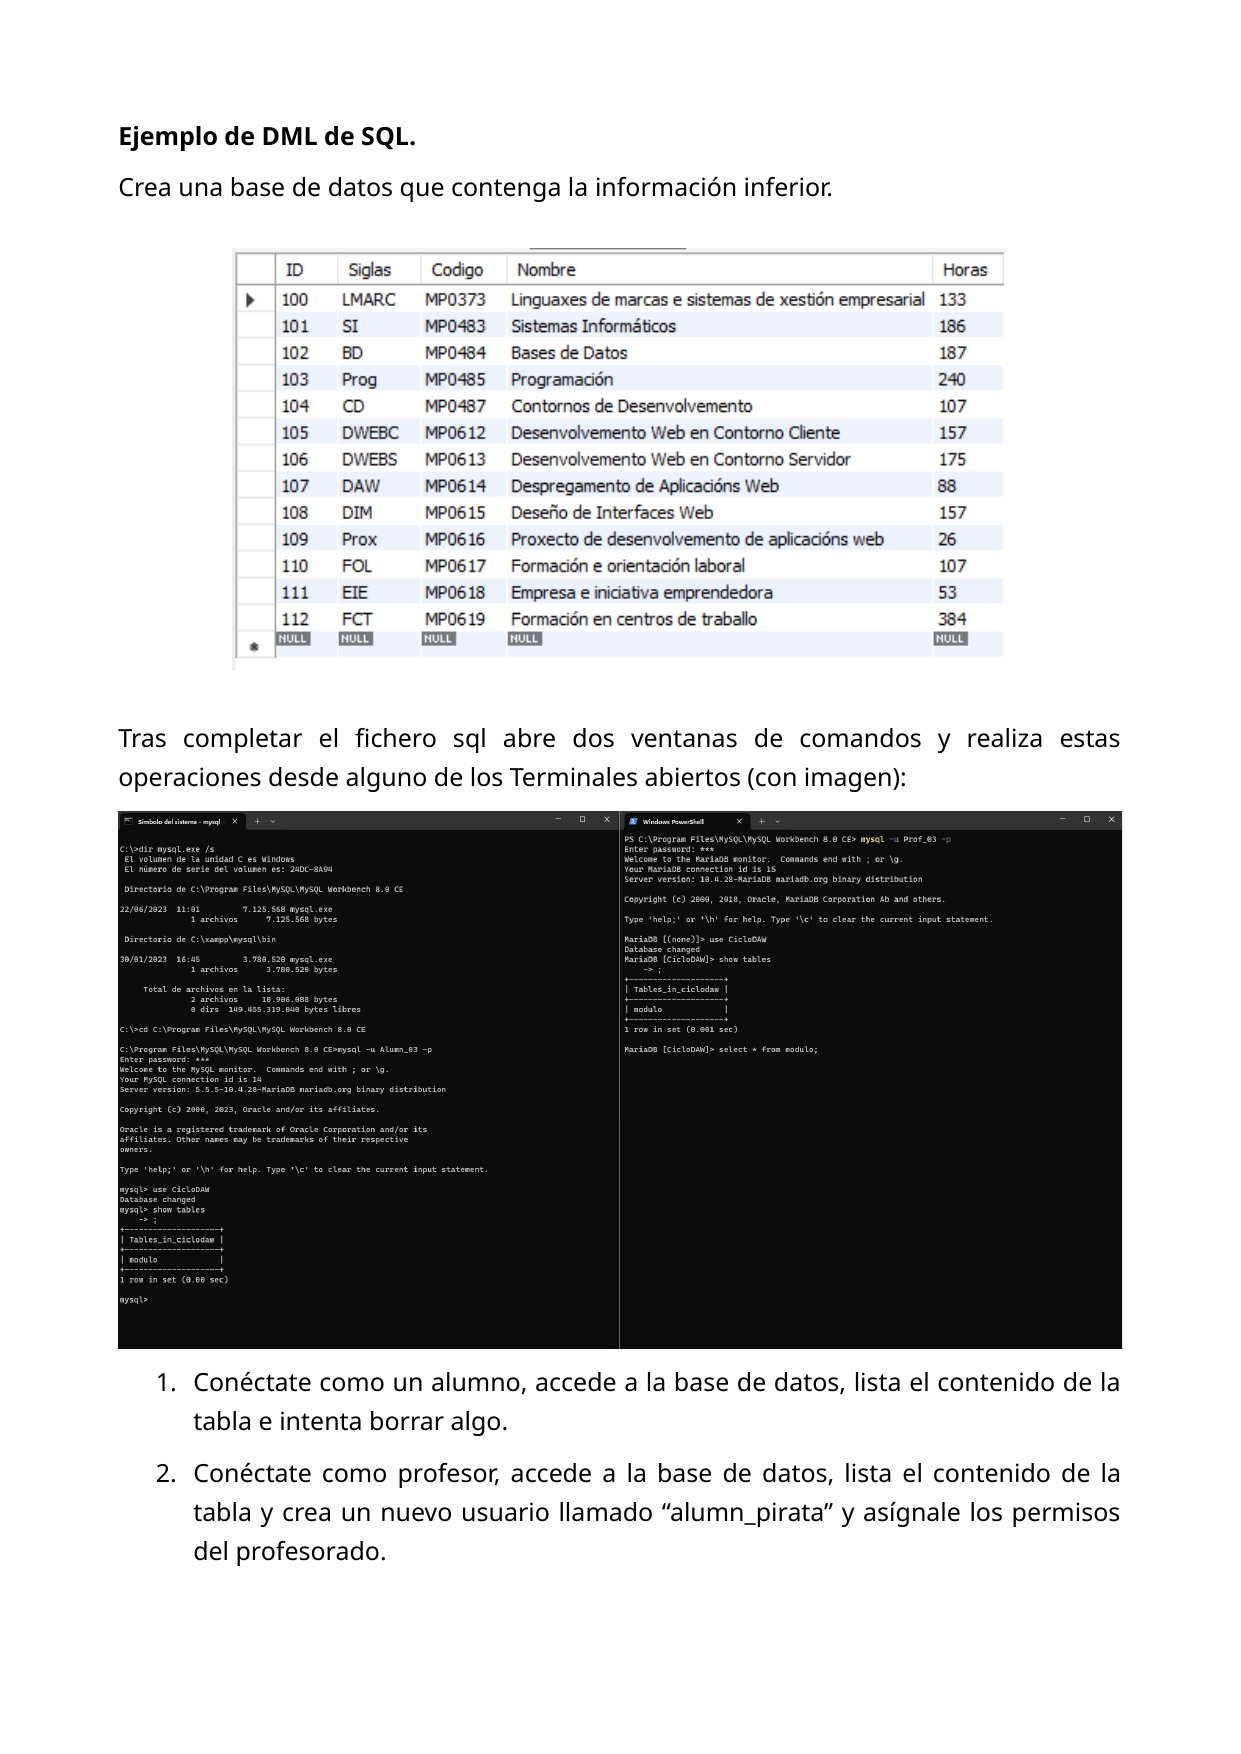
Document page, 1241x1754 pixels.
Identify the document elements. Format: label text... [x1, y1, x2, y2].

list Conéctate como un alumno, accede a la base de datos, lista el contenido de la tabla e intenta borrar algo. [156, 1365, 1122, 1438]
list Conéctate como profesor, accede a la base de datos, lista el contenido de la tabla y crea un nuevo usuario llamado “alumn_pirata” y asígnale los permisos del profesorado. [156, 1456, 1122, 1568]
text Ejemplo de DML de SQL. [118, 118, 1122, 152]
text Crea una base de datos que contenga la información inferior. [118, 170, 1122, 204]
text Tras completar el fichero sql abre dos ventanas de comandos y realiza estas operaciones desde alguno de los Terminales abiertos (con imagen): [118, 720, 1122, 793]
